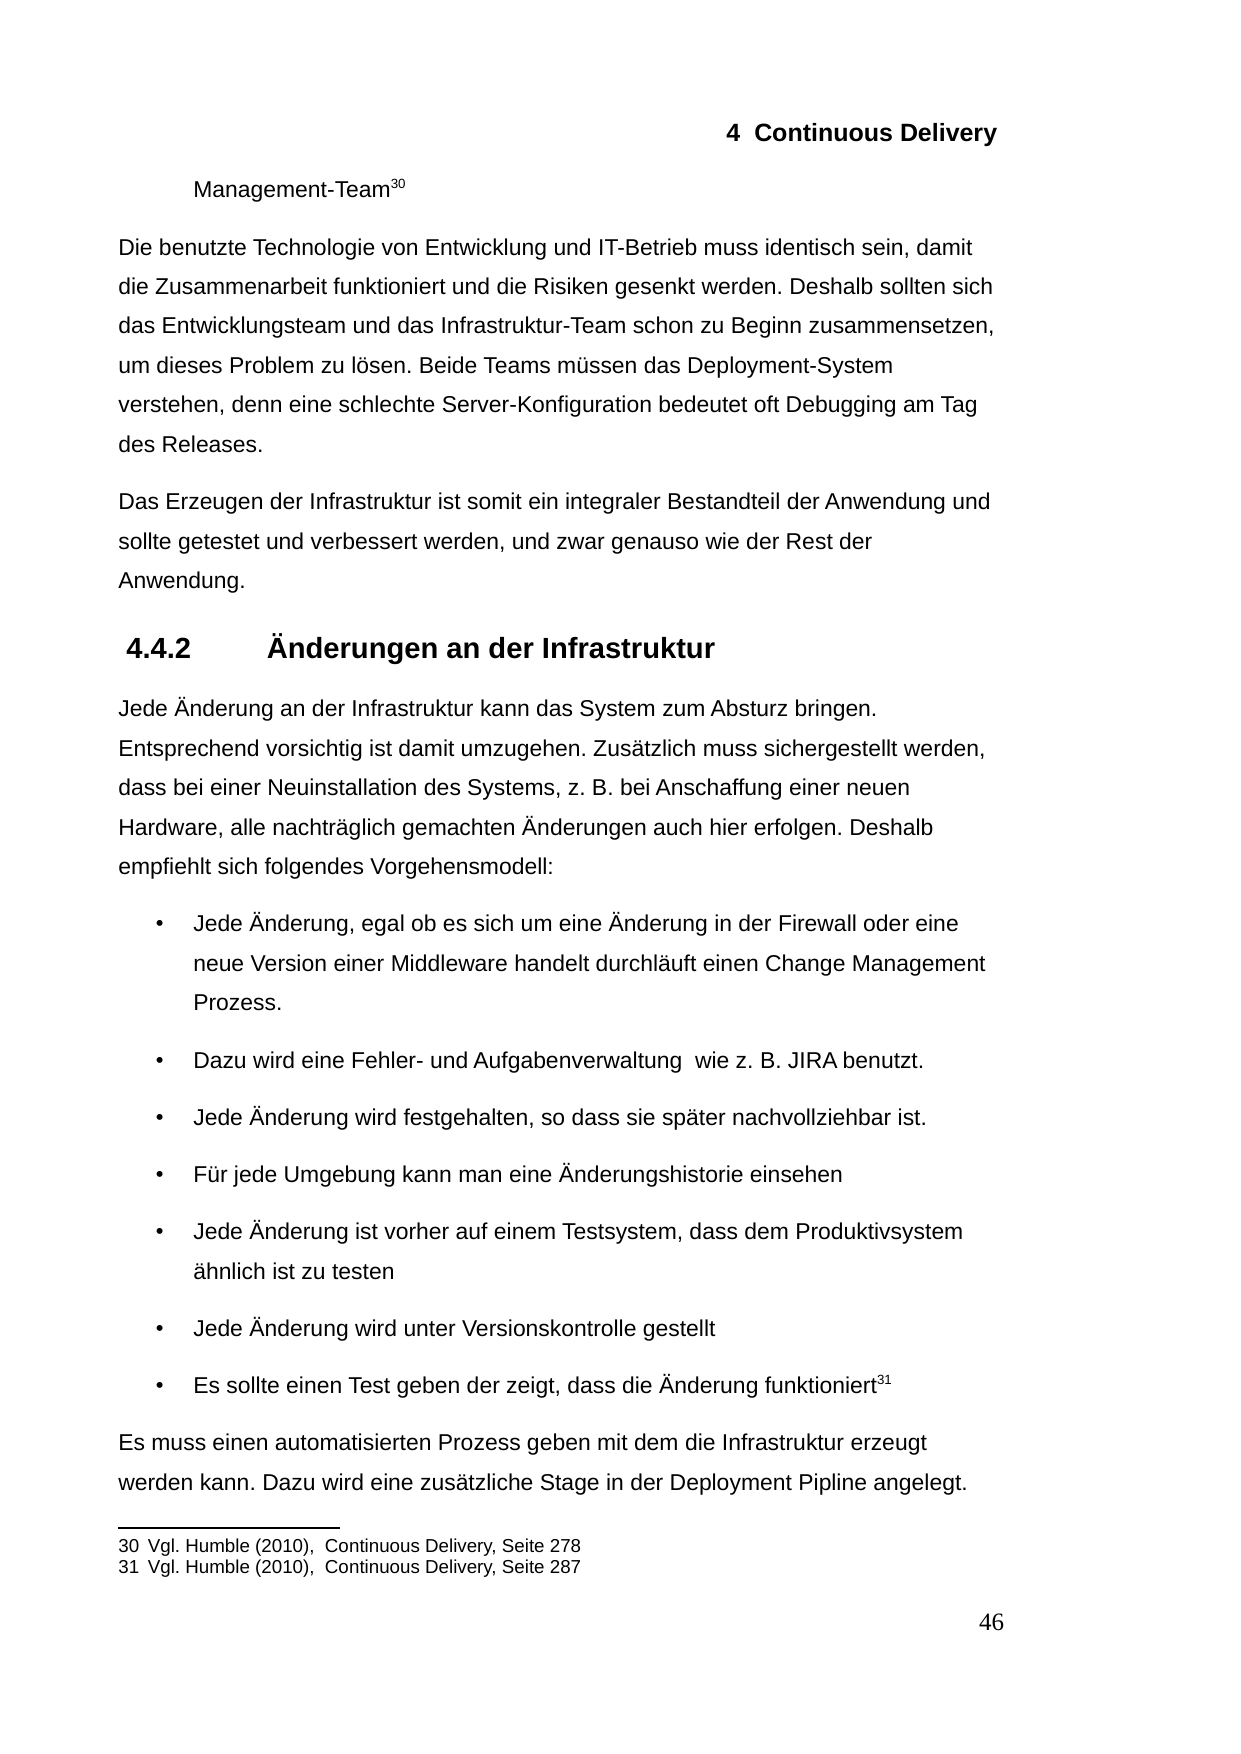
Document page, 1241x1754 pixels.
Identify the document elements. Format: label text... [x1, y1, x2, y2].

list Management-Team [156, 176, 1004, 203]
list Es sollte einen Test geben der zeigt, dass die Änderung funktioniert [156, 1372, 1004, 1398]
list Jede Änderung wird festgehalten, so dass sie später nachvollziehbar ist. [156, 1104, 1004, 1130]
list Jede Änderung ist vorher auf einem Testsystem, dass dem Produktivsystem ähnlich ist zu testen [156, 1218, 1004, 1284]
list Für jede Umgebung kann man eine Änderungshistorie einsehen [156, 1161, 1004, 1187]
text Es muss einen automatisierten Prozess geben mit dem die Infrastruktur erzeugt werden kann. Dazu wird eine zusätzliche Stage in der Deployment Pipline angelegt. [118, 1429, 1004, 1495]
list Jede Änderung wird unter Versionskontrolle gestellt [156, 1315, 1004, 1341]
list Vgl. Humble (2010), Continuous Delivery, Seite 278 [118, 1534, 1004, 1556]
text Die benutzte Technologie von Entwicklung und IT-Betrieb muss identisch sein, damit die Zusammenarbeit funktioniert und die Risiken gesenkt werden. Deshalb sollten sich das Entwicklungsteam und das Infrastruktur-Team schon zu Beginn zusammensetzen, um dieses Problem zu lösen. Beide Teams müssen das Deployment-System verstehen, denn eine schlechte Server-Konfiguration bedeutet oft Debugging am Tag des Releases. [118, 233, 1004, 457]
text Das Erzeugen der Infrastruktur ist somit ein integraler Bestandteil der Anwendung und sollte getestet und verbessert werden, und zwar genauso wie der Rest der Anwendung. [118, 488, 1004, 593]
list Vgl. Humble (2010), Continuous Delivery, Seite 287 [118, 1556, 1004, 1578]
list Dazu wird eine Fehler- und Aufgabenverwaltung wie z. B. JIRA benutzt. [156, 1047, 1004, 1073]
list Jede Änderung, egal ob es sich um eine Änderung in der Firewall oder eine neue Version einer Middleware handelt durchläuft einen Change Management Prozess. [156, 910, 1004, 1016]
subtitle Änderungen an der Infrastruktur [118, 632, 1004, 665]
text Jede Änderung an der Infrastruktur kann das System zum Absturz bringen. Entsprechend vorsichtig ist damit umzugehen. Zusätzlich muss sichergestellt werden, dass bei einer Neuinstallation des Systems, z. B. bei Anschaffung einer neuen Hardware, alle nachträglich gemachten Änderungen auch hier erfolgen. Deshalb empfiehlt sich folgendes Vorgehensmodell: [118, 695, 1004, 879]
